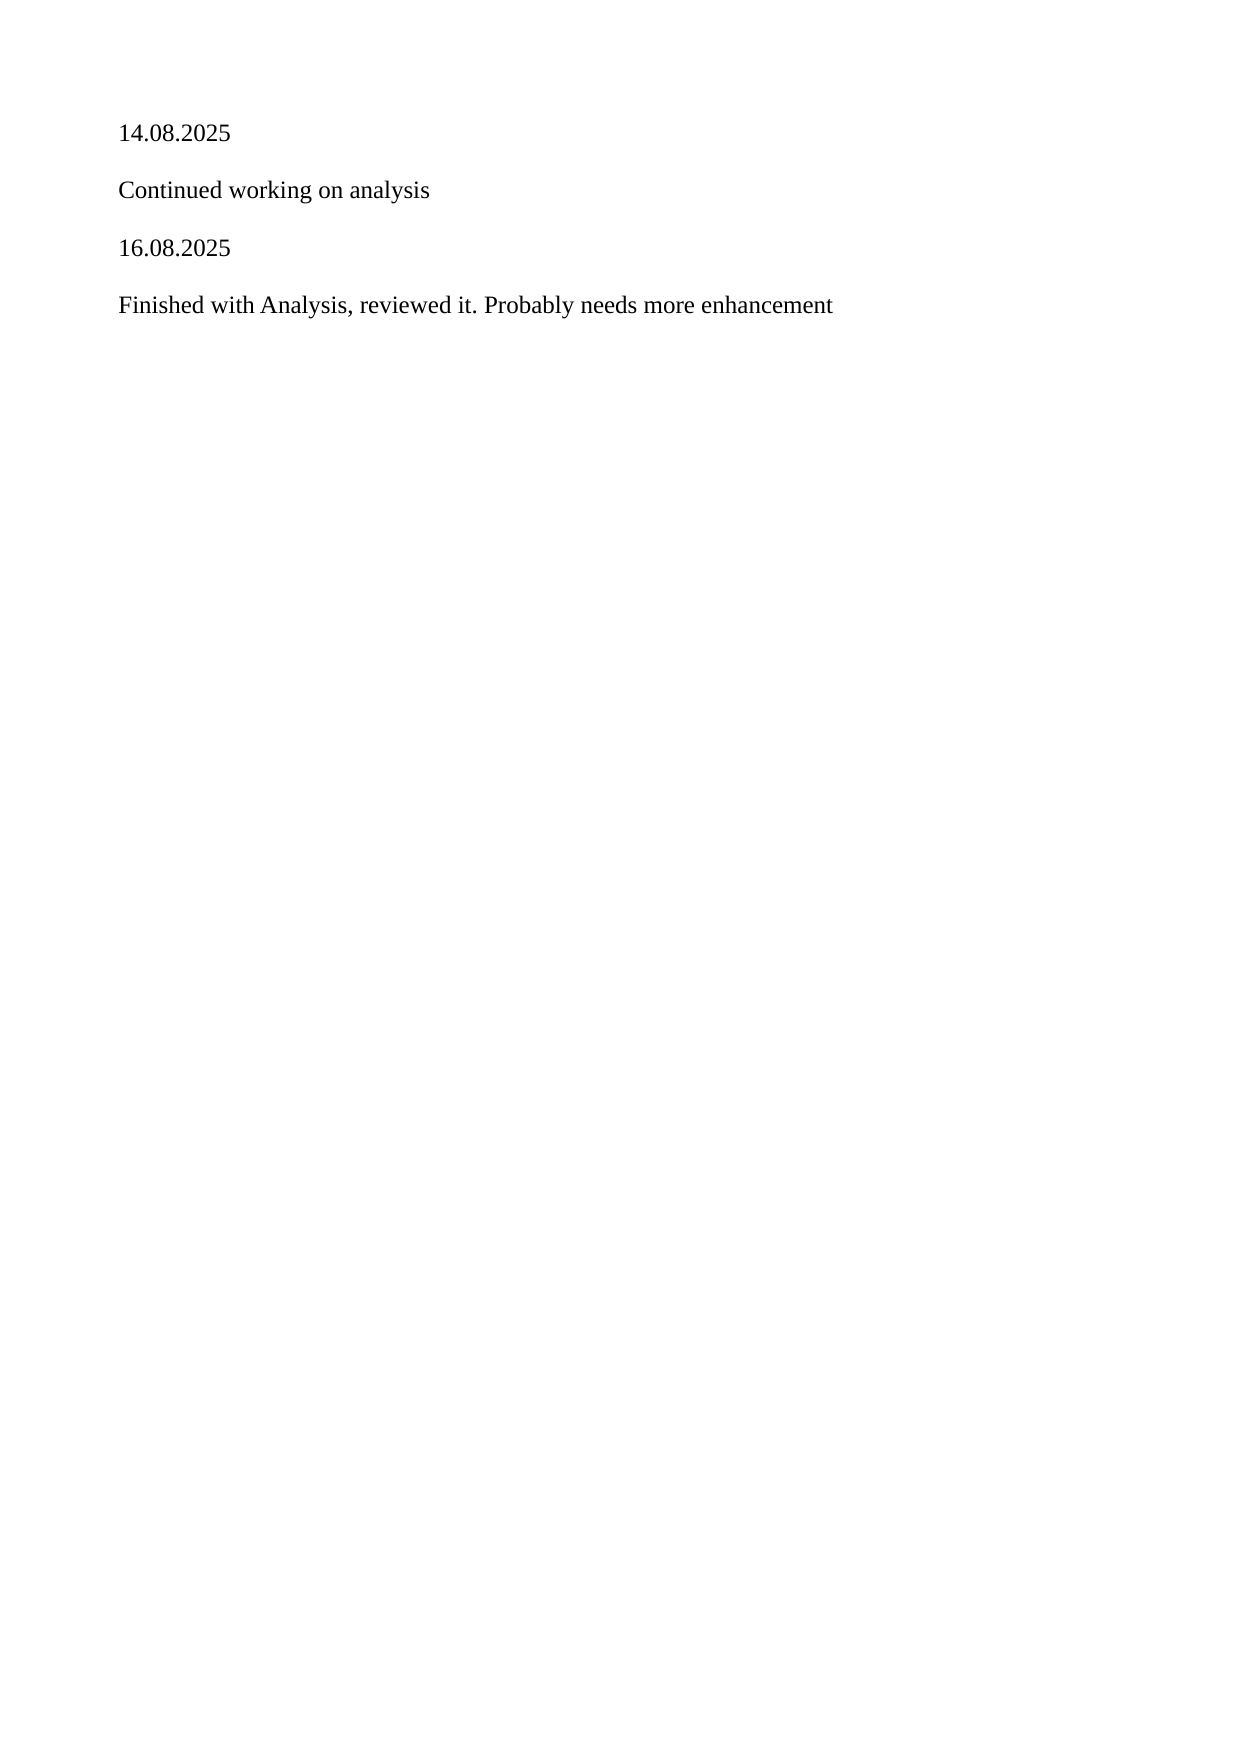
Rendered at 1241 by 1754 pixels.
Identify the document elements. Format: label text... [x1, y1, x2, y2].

text 14.08.2025 [118, 118, 1122, 147]
text Continued working on analysis [118, 176, 1122, 204]
text 16.08.2025 [118, 233, 1122, 262]
text Finished with Analysis, reviewed it. Probably needs more enhancement [118, 291, 1122, 319]
